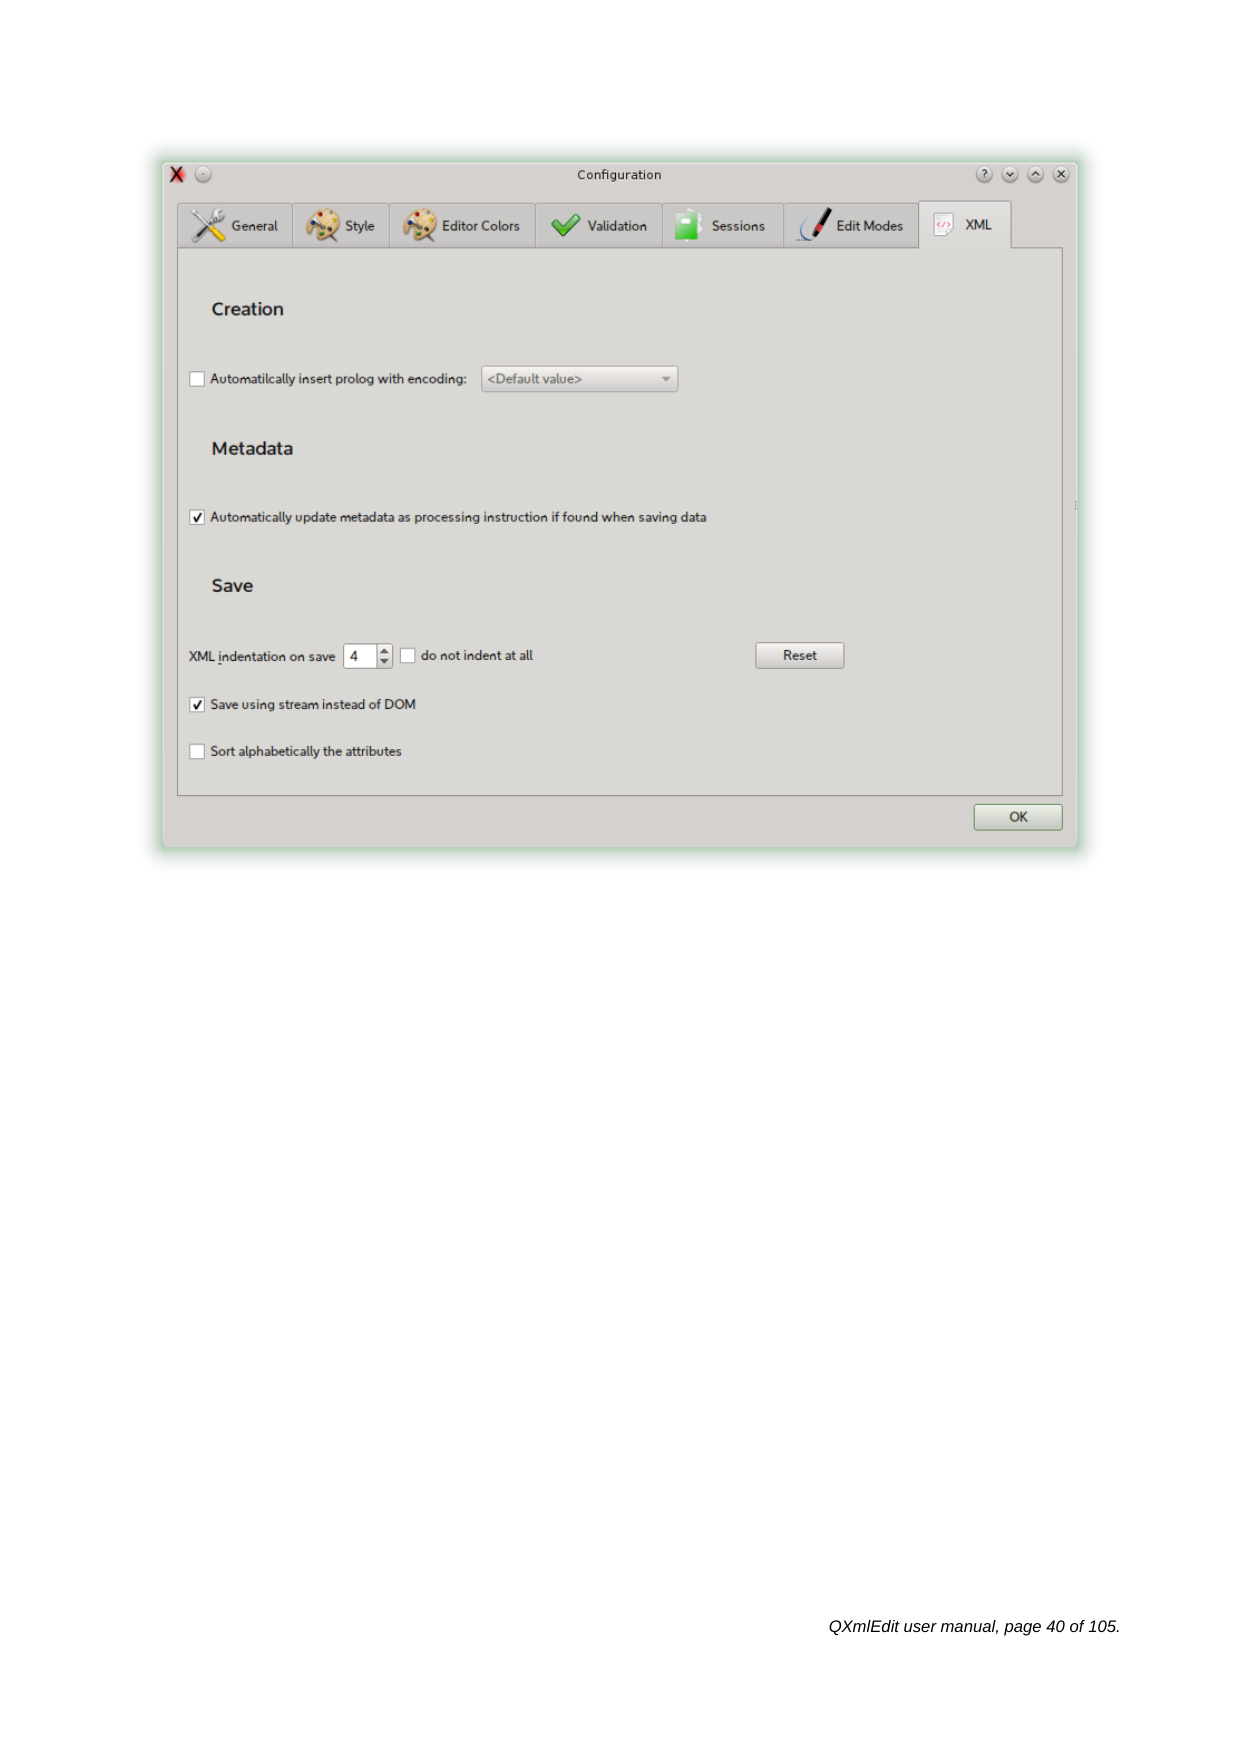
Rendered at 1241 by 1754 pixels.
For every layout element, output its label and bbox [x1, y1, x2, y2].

picture [118, 118, 1122, 892]
